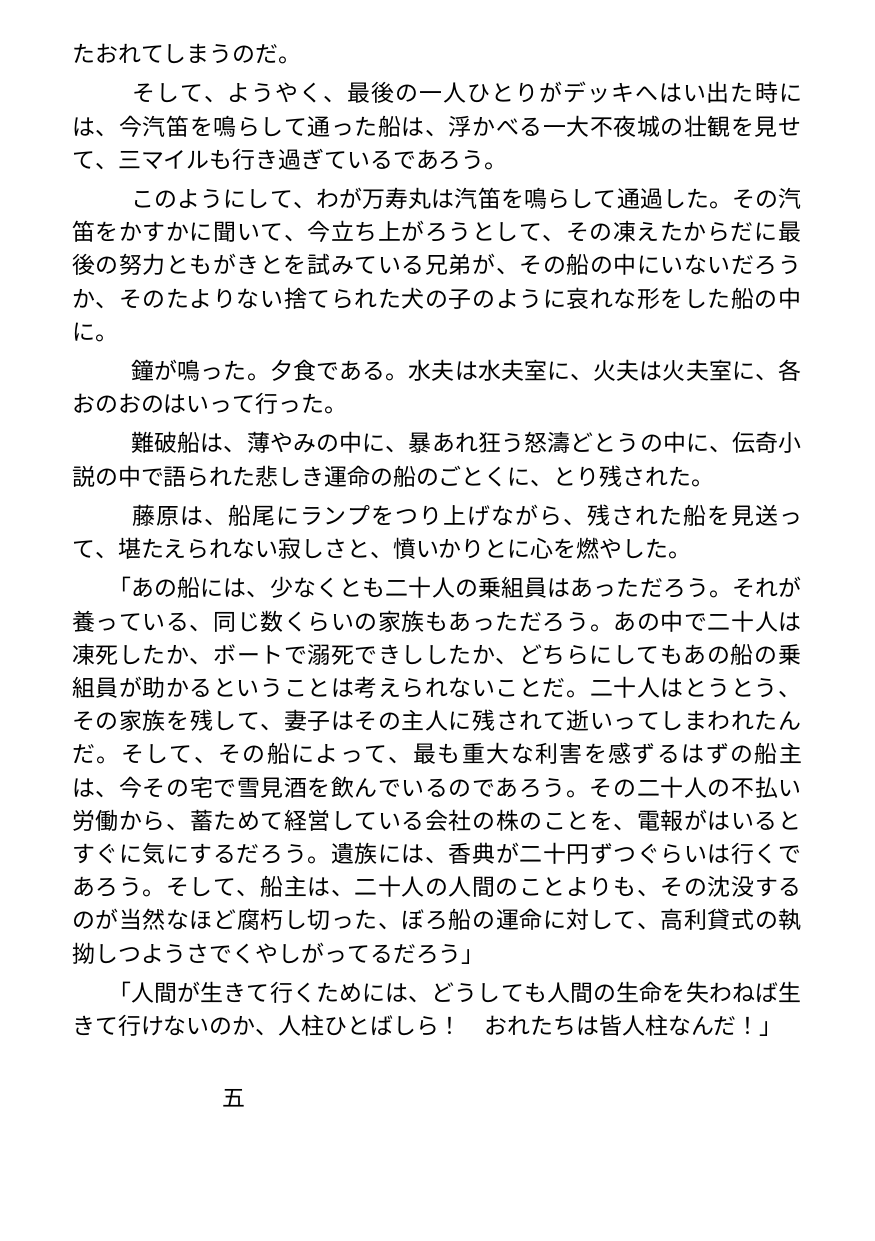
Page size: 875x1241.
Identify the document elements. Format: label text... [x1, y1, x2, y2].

text 鐘が鳴った。夕食である。水夫は水夫室に、火夫は火夫室に、各おのおのはいって行った。 [72, 353, 802, 419]
text そして、ようやく、最後の一人ひとりがデッキへはい出た時には、今汽笛を鳴らして通った船は、浮かべる一大不夜城の壮観を見せて、三マイルも行き過ぎているであろう。 [72, 75, 802, 175]
text 難破船は、薄やみの中に、暴あれ狂う怒濤どとうの中に、伝奇小説の中で語られた悲しき運命の船のごとくに、とり残された。 [72, 425, 802, 492]
text 藤原は、船尾にランプをつり上げながら、残された船を見送って、堪たえられない寂しさと、憤いかりとに心を燃やした。 [72, 498, 802, 564]
text たおれてしまうのだ。 [72, 36, 802, 69]
text このようにして、わが万寿丸は汽笛を鳴らして通過した。その汽笛をかすかに聞いて、今立ち上がろうとして、その凍えたからだに最後の努力ともがきとを試みている兄弟が、その船の中にいないだろうか、そのたよりない捨てられた犬の子のように哀れな形をした船の中に。 [72, 181, 802, 347]
text 「人間が生きて行くためには、どうしても人間の生命を失わねば生きて行けないのか、人柱ひとばしら！ おれたちは皆人柱なんだ！」 [72, 975, 802, 1041]
text 「あの船には、少なくとも二十人の乗組員はあっただろう。それが養っている、同じ数くらいの家族もあっただろう。あの中で二十人は凍死したか、ボートで溺死できししたか、どちらにしてもあの船の乗組員が助かるということは考えられないことだ。二十人はとうとう、その家族を残して、妻子はその主人に残されて逝いってしまわれたんだ。そして、その船によって、最も重大な利害を感ずるはずの船主は、今その宅で雪見酒を飲んでいるのであろう。その二十人の不払い労働から、蓄ためて経営している会社の株のことを、電報がはいるとすぐに気にするだろう。遺族には、香典が二十円ずつぐらいは行くであろう。そして、船主は、二十人の人間のことよりも、その沈没するのが当然なほど腐朽し切った、ぼろ船の運命に対して、高利貸式の執拗しつようさでくやしがってるだろう」 [72, 570, 802, 969]
text 五 [72, 1080, 802, 1113]
